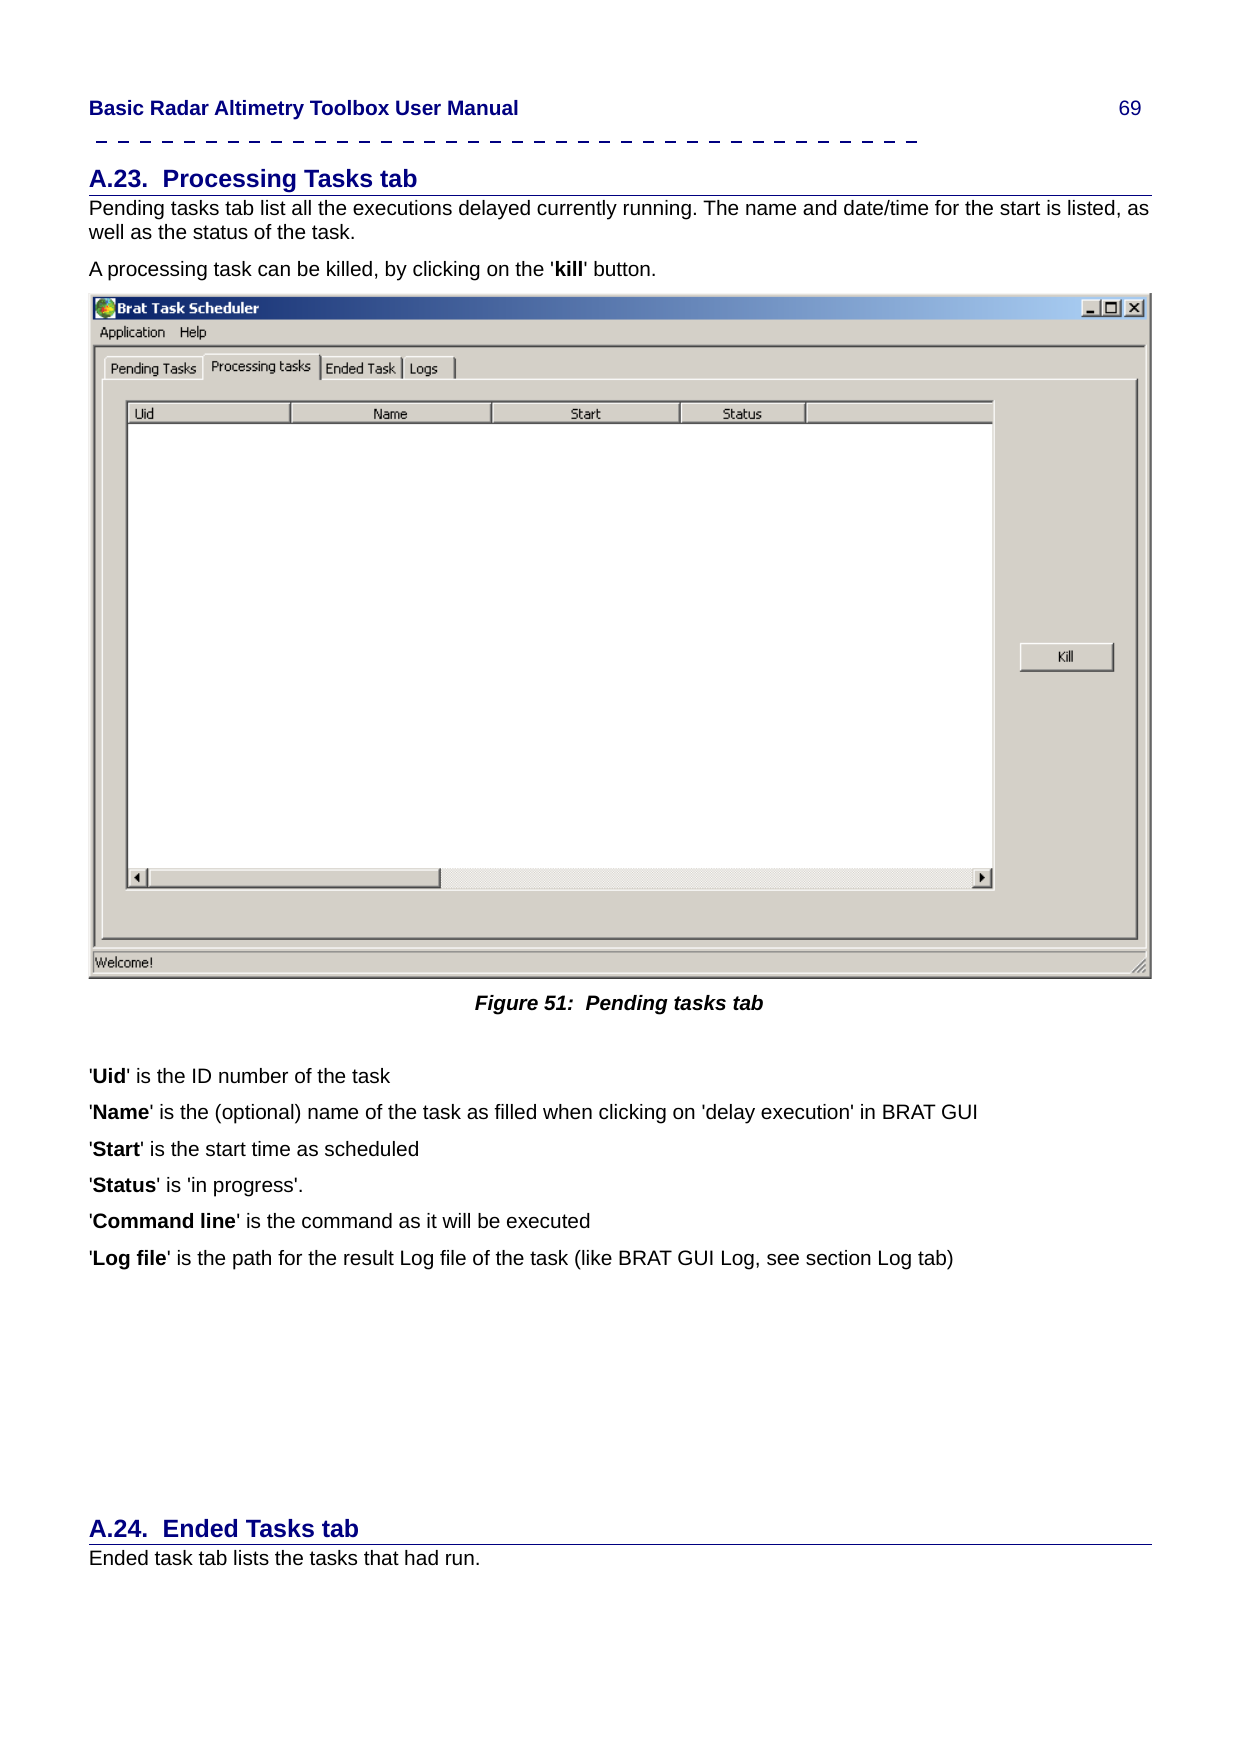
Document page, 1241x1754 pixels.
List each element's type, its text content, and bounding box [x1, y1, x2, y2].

text 'Status' is 'in progress'. [88, 1173, 1152, 1197]
text 'Uid' is the ID number of the task [88, 1063, 1152, 1087]
text 'Name' is the (optional) name of the task as filled when clicking on 'delay execution' in BRAT GUI [88, 1100, 1152, 1124]
text A processing task can be killed, by clicking on the 'kill' button. [88, 257, 1152, 281]
text 'Start' is the start time as scheduled [88, 1136, 1152, 1160]
subtitle Processing Tasks tab [88, 164, 1152, 196]
subtitle Ended Tasks tab [88, 1513, 1152, 1545]
text 'Log file' is the path for the result Log file of the task (like BRAT GUI Log, see section Log tab) [88, 1246, 1152, 1270]
text Figure 51: Pending tasks tab [88, 991, 1152, 1015]
text Ended task tab lists the tasks that had run. [88, 1545, 1152, 1569]
text 'Command line' is the command as it will be executed [88, 1209, 1152, 1233]
text Pending tasks tab list all the executions delayed currently running. The name and date/time for the start is listed, as well as the status of the task. [88, 196, 1152, 244]
